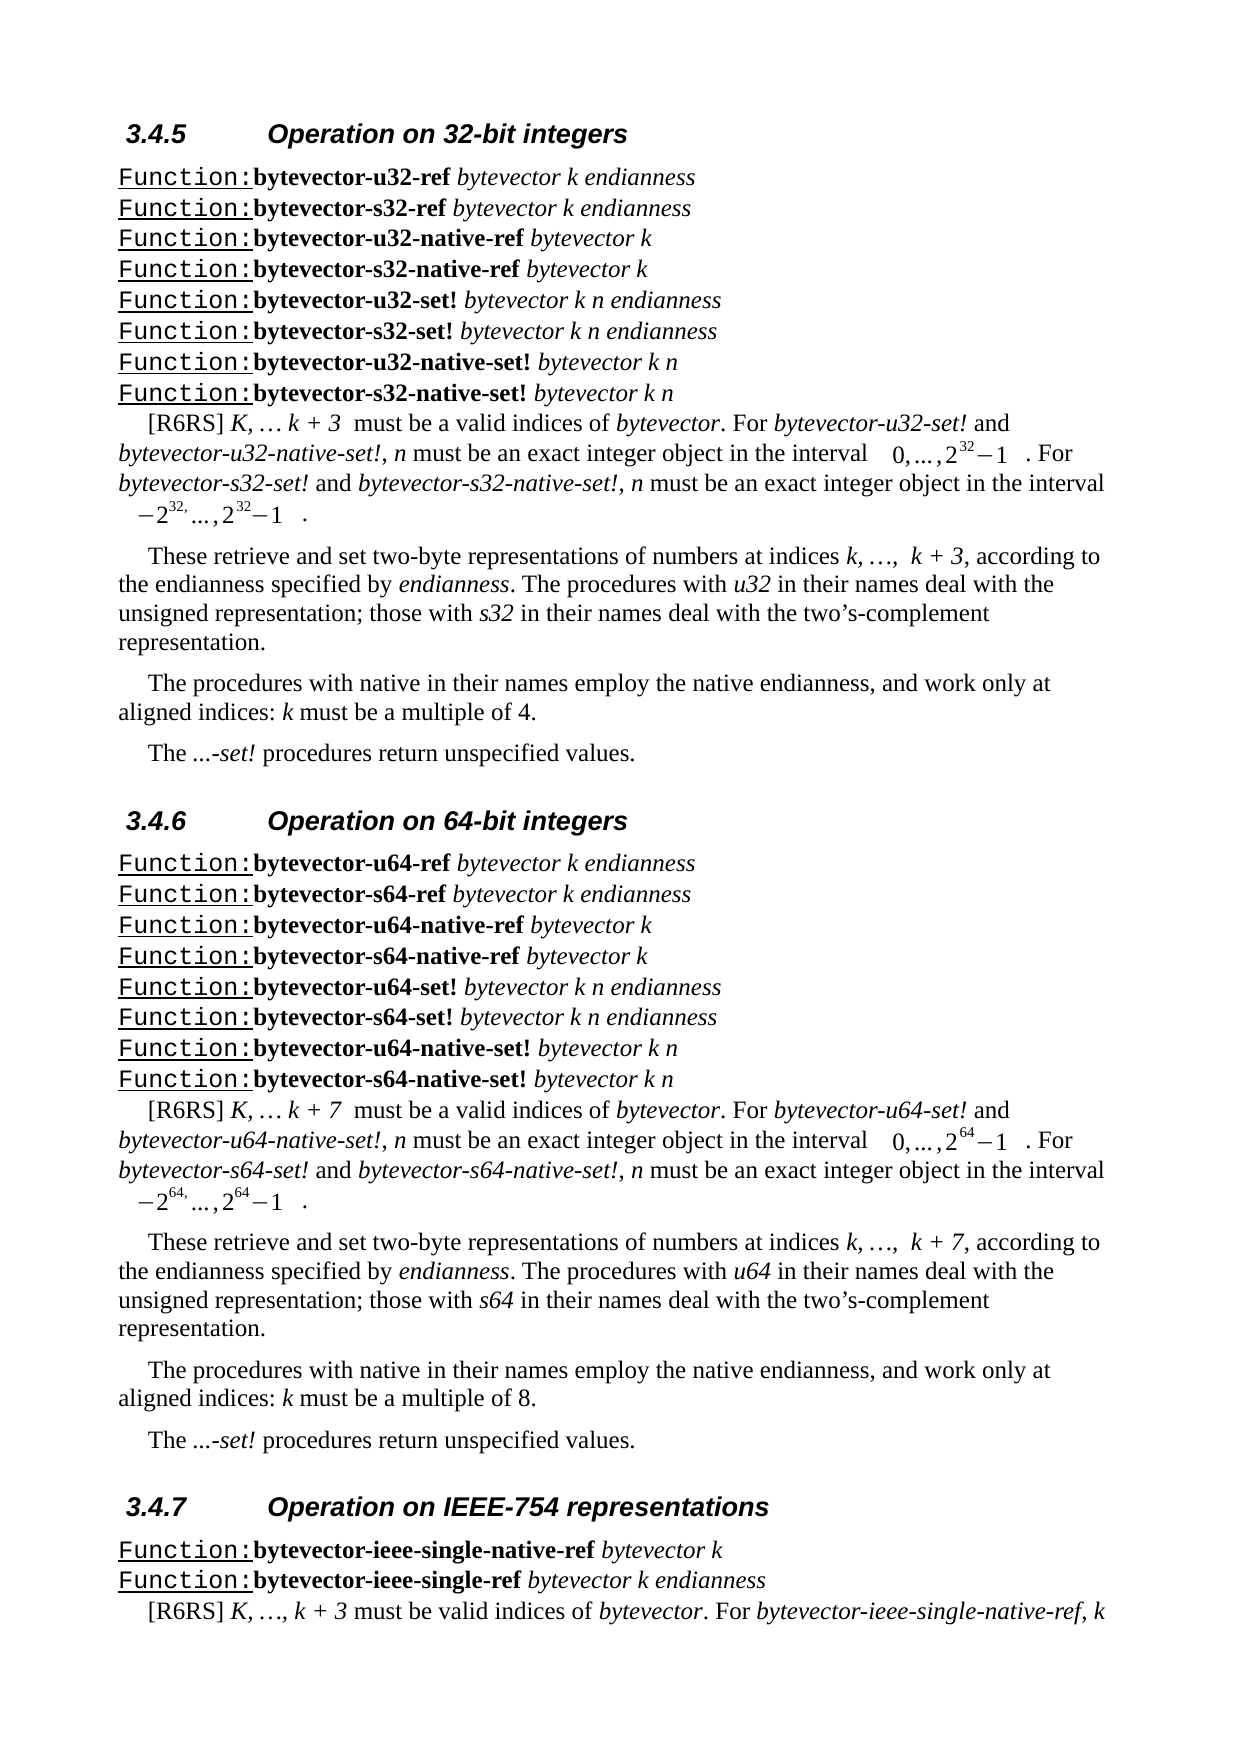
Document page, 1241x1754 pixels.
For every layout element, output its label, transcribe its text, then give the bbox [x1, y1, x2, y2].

text These retrieve and set two-byte representations of numbers at indices k, …, k + 7, according to the endianness specified by endianness. The procedures with u64 in their names deal with the unsigned representation; those with s64 in their names deal with the two’s-complement representation. [118, 1227, 1122, 1342]
text Function:bytevector-u32-ref bytevector k endianness [118, 162, 1122, 193]
text Function:bytevector-u64-set! bytevector k n endianness [118, 972, 1122, 1002]
text Function:bytevector-ieee-single-native-ref bytevector k [118, 1535, 1122, 1566]
subtitle Operation on 64-bit integers [118, 804, 1122, 836]
text Function:bytevector-s64-set! bytevector k n endianness [118, 1002, 1122, 1033]
text Function:bytevector-u32-native-set! bytevector k n [118, 347, 1122, 378]
text The procedures with native in their names employ the native endianness, and work only at aligned indices: k must be a multiple of 4. [118, 668, 1122, 726]
subtitle Operation on IEEE-754 representations [118, 1491, 1122, 1522]
text The ...-set! procedures return unspecified values. [118, 738, 1122, 767]
text The ...-set! procedures return unspecified values. [118, 1425, 1122, 1453]
text Function:bytevector-s64-native-ref bytevector k [118, 941, 1122, 972]
text The procedures with native in their names employ the native endianness, and work only at aligned indices: k must be a multiple of 8. [118, 1355, 1122, 1412]
text Function:bytevector-s32-native-ref bytevector k [118, 254, 1122, 285]
text Function:bytevector-s32-ref bytevector k endianness [118, 193, 1122, 223]
subtitle Operation on 32-bit integers [118, 118, 1122, 149]
text These retrieve and set two-byte representations of numbers at indices k, …, k + 3, according to the endianness specified by endianness. The procedures with u32 in their names deal with the unsigned representation; those with s32 in their names deal with the two’s-complement representation. [118, 541, 1122, 656]
text Function:bytevector-u64-ref bytevector k endianness [118, 848, 1122, 879]
text Function:bytevector-u64-native-set! bytevector k n [118, 1033, 1122, 1064]
text Function:bytevector-s64-ref bytevector k endianness [118, 879, 1122, 910]
text Function:bytevector-s32-native-set! bytevector k n [118, 378, 1122, 408]
text [R6RS] K, … k + 7 must be a valid indices of bytevector. For bytevector-u64-set! and bytevector-u64-native-set!, n must be an exact integer object in the interval . For bytevector-s64-set! and bytevector-s64-native-set!, n must be an exact integer object in the interval . [118, 1095, 1122, 1215]
text [R6RS] K, … k + 3 must be a valid indices of bytevector. For bytevector-u32-set! and bytevector-u32-native-set!, n must be an exact integer object in the interval . For bytevector-s32-set! and bytevector-s32-native-set!, n must be an exact integer object in the interval . [118, 408, 1122, 528]
text Function:bytevector-ieee-single-ref bytevector k endianness [118, 1566, 1122, 1596]
text Function:bytevector-u32-native-ref bytevector k [118, 223, 1122, 254]
text Function:bytevector-u64-native-ref bytevector k [118, 910, 1122, 941]
text Function:bytevector-s32-set! bytevector k n endianness [118, 316, 1122, 347]
text Function:bytevector-s64-native-set! bytevector k n [118, 1064, 1122, 1095]
text [R6RS] K, …, k + 3 must be valid indices of bytevector. For bytevector-ieee-single-native-ref, k [118, 1596, 1122, 1625]
text Function:bytevector-u32-set! bytevector k n endianness [118, 285, 1122, 316]
